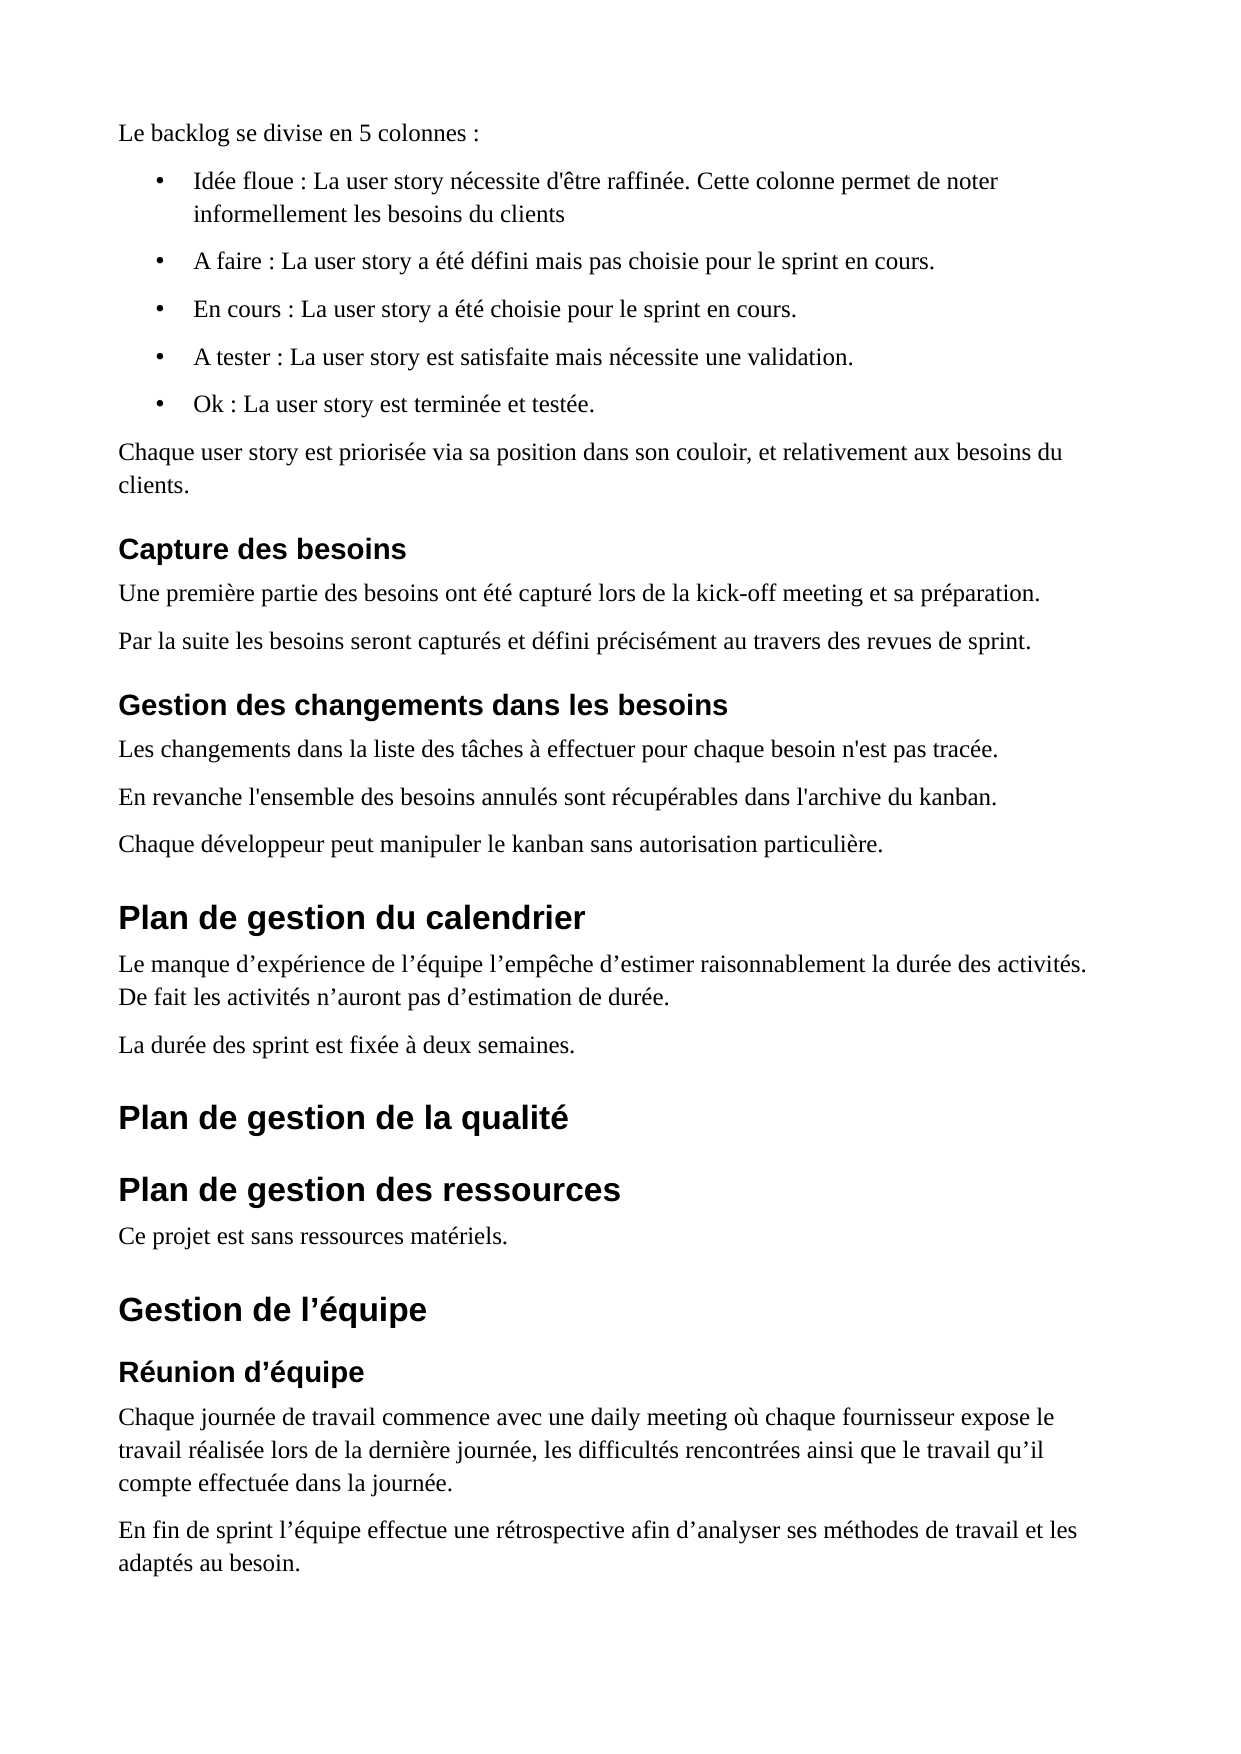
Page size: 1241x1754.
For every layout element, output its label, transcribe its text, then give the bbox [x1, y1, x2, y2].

subtitle Plan de gestion de la qualité [118, 1098, 1122, 1137]
subtitle Gestion de l’équipe [118, 1290, 1122, 1328]
text Chaque user story est priorisée via sa position dans son couloir, et relativement aux besoins du clients. [118, 437, 1122, 498]
list Idée floue : La user story nécessite d'être raffinée. Cette colonne permet de noter informellement les besoins du clients [156, 166, 1122, 227]
list A faire : La user story a été défini mais pas choisie pour le sprint en cours. [156, 246, 1122, 275]
text Les changements dans la liste des tâches à effectuer pour chaque besoin n'est pas tracée. [118, 734, 1122, 763]
list Ok : La user story est terminée et testée. [156, 389, 1122, 418]
text La durée des sprint est fixée à deux semaines. [118, 1030, 1122, 1058]
subtitle Plan de gestion du calendrier [118, 898, 1122, 937]
text Chaque développeur peut manipuler le kanban sans autorisation particulière. [118, 829, 1122, 858]
text Chaque journée de travail commence avec une daily meeting où chaque fournisseur expose le travail réalisée lors de la dernière journée, les difficultés rencontrées ainsi que le travail qu’il compte effectuée dans la journée. [118, 1402, 1122, 1496]
text Une première partie des besoins ont été capturé lors de la kick-off meeting et sa préparation. [118, 578, 1122, 607]
text En fin de sprint l’équipe effectue une rétrospective afin d’analyser ses méthodes de travail et les adaptés au besoin. [118, 1515, 1122, 1577]
list En cours : La user story a été choisie pour le sprint en cours. [156, 294, 1122, 323]
subtitle Plan de gestion des ressources [118, 1170, 1122, 1209]
subtitle Gestion des changements dans les besoins [118, 688, 1122, 722]
list A tester : La user story est satisfaite mais nécessite une validation. [156, 342, 1122, 370]
text Ce projet est sans ressources matériels. [118, 1221, 1122, 1250]
text Par la suite les besoins seront capturés et défini précisément au travers des revues de sprint. [118, 626, 1122, 654]
text Le manque d’expérience de l’équipe l’empêche d’estimer raisonnablement la durée des activités. De fait les activités n’auront pas d’estimation de durée. [118, 949, 1122, 1011]
text Le backlog se divise en 5 colonnes : [118, 118, 1122, 147]
subtitle Capture des besoins [118, 532, 1122, 566]
subtitle Réunion d’équipe [118, 1355, 1122, 1389]
text En revanche l'ensemble des besoins annulés sont récupérables dans l'archive du kanban. [118, 782, 1122, 811]
